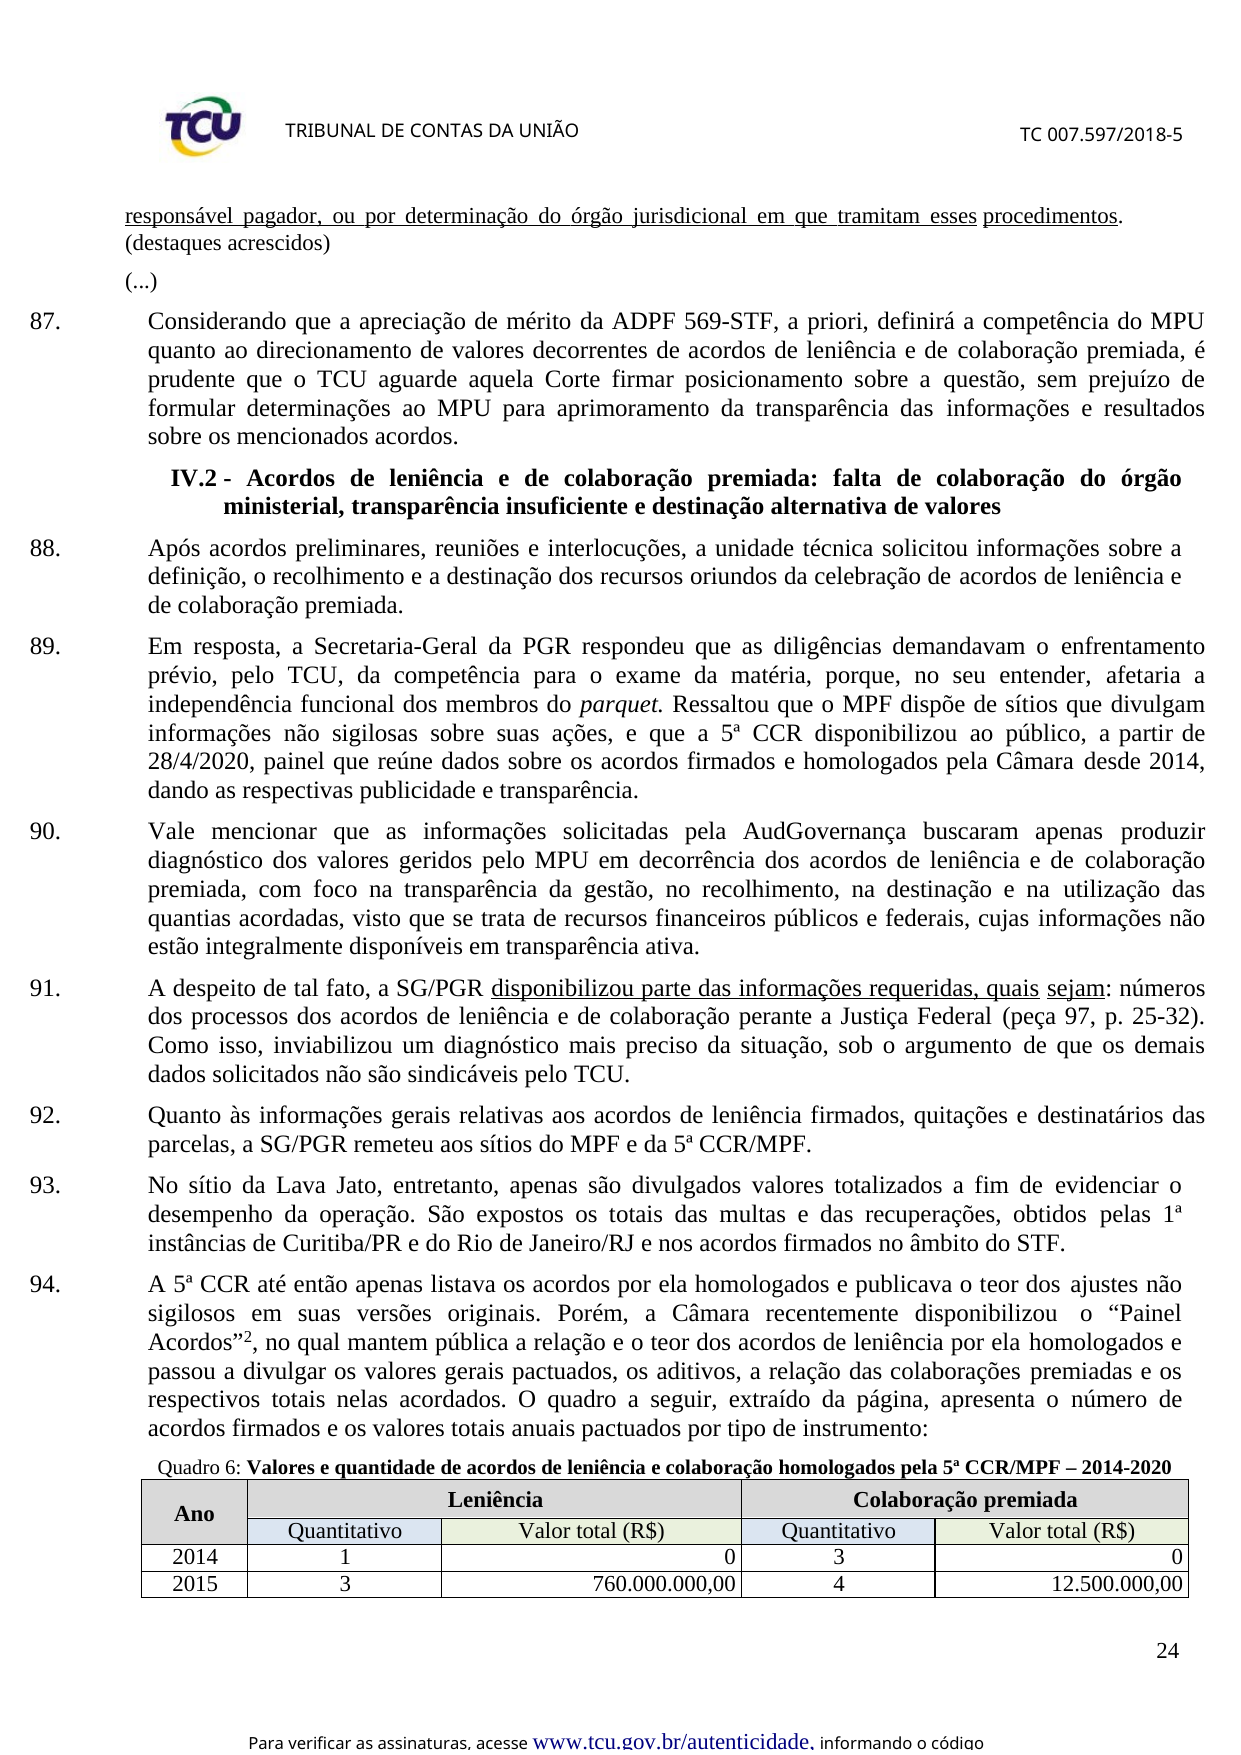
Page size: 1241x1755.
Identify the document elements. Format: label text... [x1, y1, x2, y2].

list Após acordos preliminares, reuniões e interlocuções, a unidade técnica solicitou informações sobre a definição, o recolhimento e a destinação dos recursos oriundos da celebração de acordos de leniência e de colaboração premiada. [125, 533, 1182, 619]
list A despeito de tal fato, a SG/PGR disponibilizou parte das informações requeridas, quais sejam: números dos processos dos acordos de leniência e de colaboração perante a Justiça Federal (peça 97, p. 25-32). Como isso, inviabilizou um diagnóstico mais preciso da situação, sob o argumento de que os demais dados solicitados não são sindicáveis pelo TCU. [125, 973, 1205, 1088]
list Considerando que a apreciação de mérito da ADPF 569-STF, a priori, definirá a competência do MPU quanto ao direcionamento de valores decorrentes de acordos de leniência e de colaboração premiada, é prudente que o TCU aguarde aquela Corte firmar posicionamento sobre a questão, sem prejuízo de formular determinações ao MPU para aprimoramento da transparência das informações e resultados sobre os mencionados acordos. [125, 306, 1205, 450]
table_header Ano [142, 1480, 247, 1544]
table_header Leniência [248, 1480, 741, 1517]
table_cell 2015 [142, 1572, 247, 1597]
table_cell 760.000.000,00 [442, 1572, 741, 1597]
table_cell 3 [742, 1545, 934, 1571]
table_cell Valor total (R$) [936, 1519, 1188, 1544]
text responsável pagador, ou por determinação do órgão jurisdicional em que tramitam esses procedimentos. (destaques acrescidos) [125, 202, 1205, 255]
list No sítio da Lava Jato, entretanto, apenas são divulgados valores totalizados a fim de evidenciar o desempenho da operação. São expostos os totais das multas e das recuperações, obtidos pelas 1ª instâncias de Curitiba/PR e do Rio de Janeiro/RJ e nos acordos firmados no âmbito do STF. [125, 1170, 1182, 1256]
text (...) [125, 268, 1205, 294]
table_cell Quantitativo [742, 1519, 934, 1544]
table_cell 1 [248, 1545, 441, 1571]
table_cell 4 [742, 1572, 934, 1597]
table_cell 0 [442, 1545, 741, 1571]
table_cell Valor total (R$) [442, 1519, 741, 1544]
table_cell 2014 [142, 1545, 247, 1571]
table_cell 0 [936, 1545, 1188, 1571]
list A 5ª CCR até então apenas listava os acordos por ela homologados e publicava o teor dos ajustes não sigilosos em suas versões originais. Porém, a Câmara recentemente disponibilizou o “Painel Acordos”2, no qual mantem pública a relação e o teor dos acordos de leniência por ela homologados e passou a divulgar os valores gerais pactuados, os aditivos, a relação das colaborações premiadas e os respectivos totais nelas acordados. O quadro a seguir, extraído da página, apresenta o número de acordos firmados e os valores totais anuais pactuados por tipo de instrumento: [125, 1269, 1182, 1442]
text Quadro 6: Valores e quantidade de acordos de leniência e colaboração homologados pela 5ª CCR/MPF – 2014-2020 [157, 1454, 1205, 1479]
subtitle - Acordos de leniência e de colaboração premiada: falta de colaboração do órgão ministerial, transparência insuficiente e destinação alternativa de valores [170, 463, 1182, 520]
table_cell 3 [248, 1572, 441, 1597]
list Em resposta, a Secretaria-Geral da PGR respondeu que as diligências demandavam o enfrentamento prévio, pelo TCU, da competência para o exame da matéria, porque, no seu entender, afetaria a independência funcional dos membros do parquet. Ressaltou que o MPF dispõe de sítios que divulgam informações não sigilosas sobre suas ações, e que a 5ª CCR disponibilizou ao público, a partir de 28/4/2020, painel que reúne dados sobre os acordos firmados e homologados pela Câmara desde 2014, dando as respectivas publicidade e transparência. [125, 631, 1205, 804]
list Vale mencionar que as informações solicitadas pela AudGovernança buscaram apenas produzir diagnóstico dos valores geridos pelo MPU em decorrência dos acordos de leniência e de colaboração premiada, com foco na transparência da gestão, no recolhimento, na destinação e na utilização das quantias acordadas, visto que se trata de recursos financeiros públicos e federais, cujas informações não estão integralmente disponíveis em transparência ativa. [125, 816, 1205, 960]
table_cell Quantitativo [248, 1519, 441, 1544]
table_cell 12.500.000,00 [936, 1572, 1188, 1597]
list Quanto às informações gerais relativas aos acordos de leniência firmados, quitações e destinatários das parcelas, a SG/PGR remeteu aos sítios do MPF e da 5ª CCR/MPF. [125, 1100, 1205, 1158]
table_header Colaboração premiada [742, 1480, 1188, 1517]
